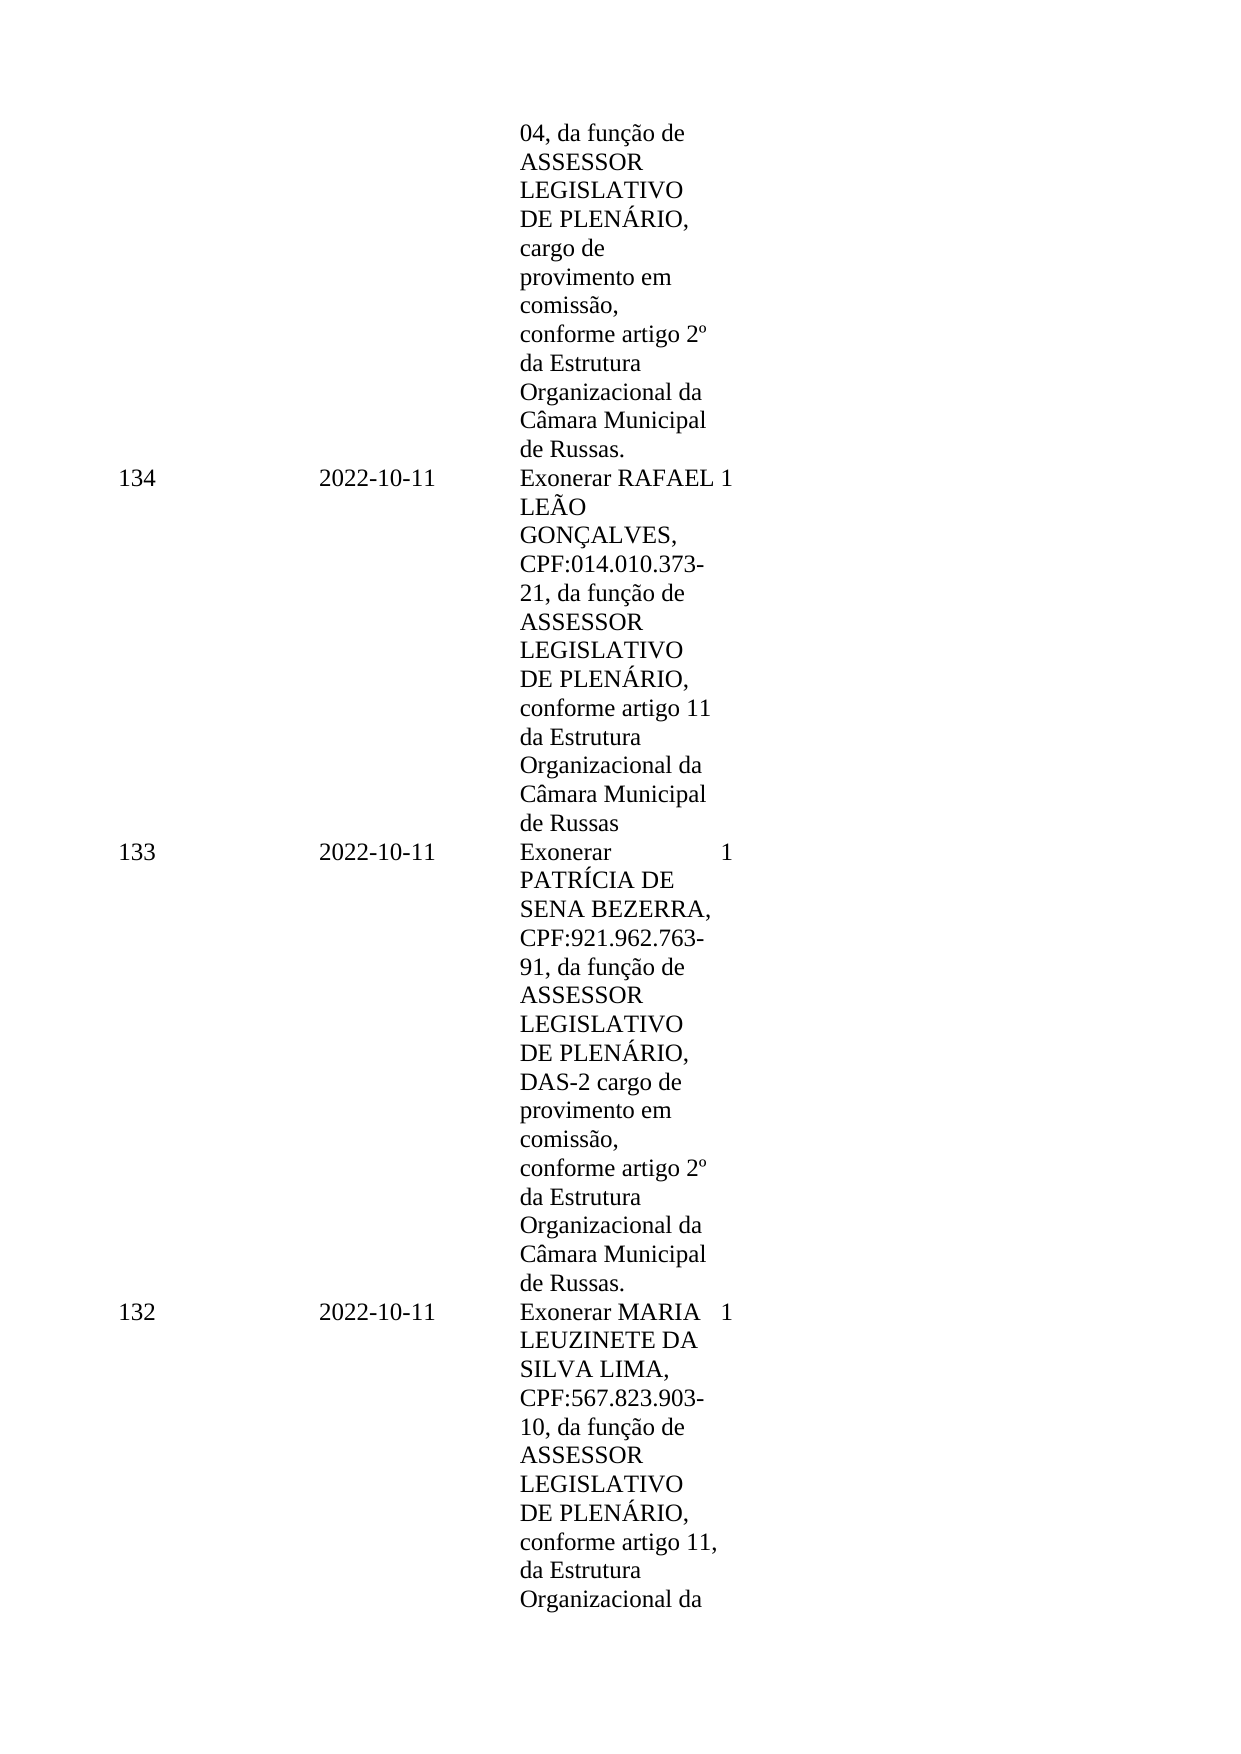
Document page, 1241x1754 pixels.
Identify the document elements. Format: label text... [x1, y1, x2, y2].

table_cell Exonerar PATRÍCIA DE SENA BEZERRA, CPF:921.962.763-91, da função de ASSESSOR LEGISLATIVO DE PLENÁRIO, DAS-2 cargo de provimento em comissão, conforme artigo 2º da Estrutura Organizacional da Câmara Municipal de Russas. [520, 837, 720, 1297]
table_cell [921, 118, 1122, 463]
table_cell 134 [118, 463, 319, 837]
table_cell Exonerar MARIA LEUZINETE DA SILVA LIMA, CPF:567.823.903-10, da função de ASSESSOR LEGISLATIVO DE PLENÁRIO, conforme artigo 11, da Estrutura Organizacional da [520, 1297, 720, 1613]
table_cell [118, 118, 319, 463]
table_cell [921, 1297, 1122, 1613]
table_cell 1 [720, 837, 921, 1297]
table_cell 2022-10-11 [319, 837, 519, 1297]
table_cell [921, 837, 1122, 1297]
table_cell Exonerar RAFAEL LEÃO GONÇALVES, CPF:014.010.373-21, da função de ASSESSOR LEGISLATIVO DE PLENÁRIO, conforme artigo 11 da Estrutura Organizacional da Câmara Municipal de Russas [520, 463, 720, 837]
table_cell 04, da função de ASSESSOR LEGISLATIVO DE PLENÁRIO, cargo de provimento em comissão, conforme artigo 2º da Estrutura Organizacional da Câmara Municipal de Russas. [520, 118, 720, 463]
table_cell 132 [118, 1297, 319, 1613]
table_cell [319, 118, 519, 463]
table_cell 1 [720, 463, 921, 837]
table_cell 2022-10-11 [319, 463, 519, 837]
table_cell [720, 118, 921, 463]
table_cell 133 [118, 837, 319, 1297]
table_cell 1 [720, 1297, 921, 1613]
table_cell [921, 463, 1122, 837]
table_cell 2022-10-11 [319, 1297, 519, 1613]
